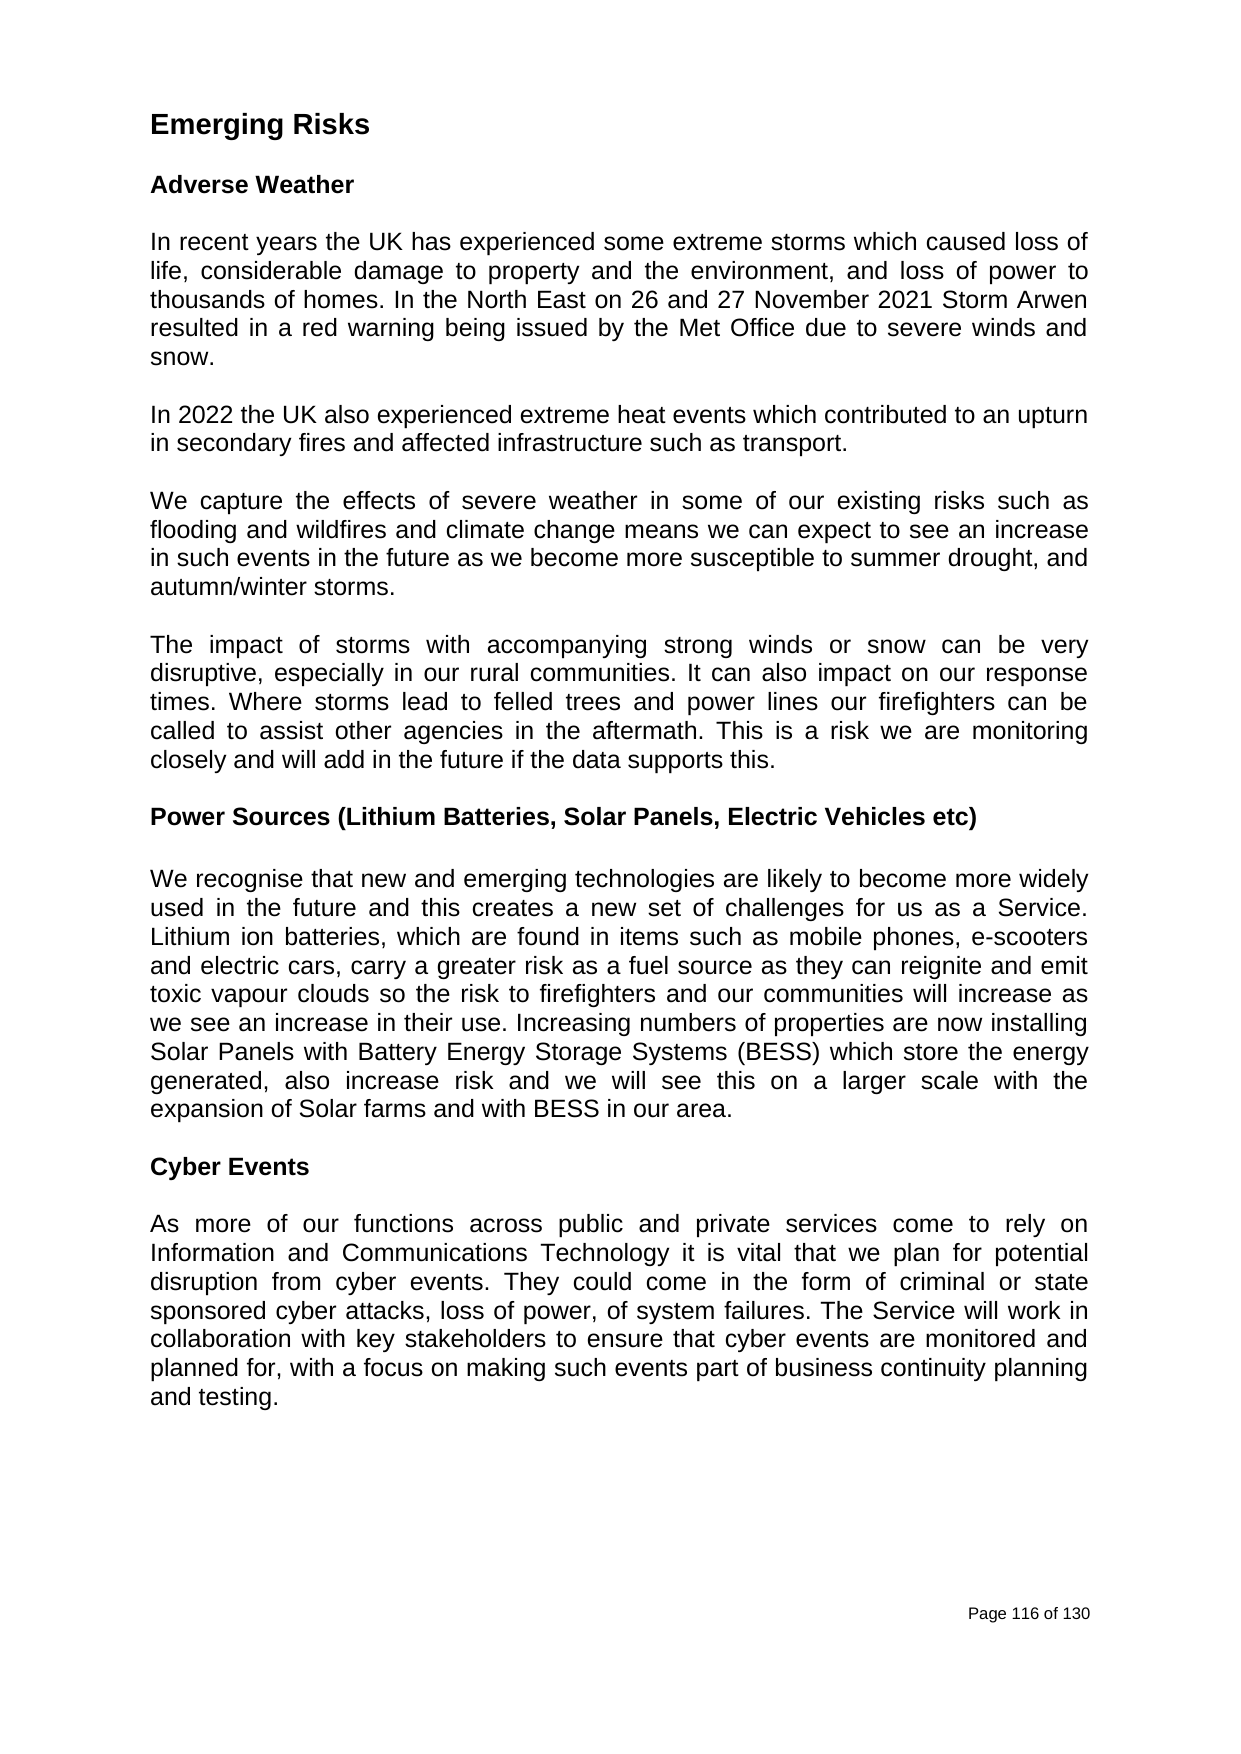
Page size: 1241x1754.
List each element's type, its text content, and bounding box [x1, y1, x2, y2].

text In recent years the UK has experienced some extreme storms which caused loss of life, considerable damage to property and the environment, and loss of power to thousands of homes. In the North East on 26 and 27 November 2021 Storm Arwen resulted in a red warning being issued by the Met Office due to severe winds and snow. [150, 227, 1090, 371]
text Power Sources (Lithium Batteries, Solar Panels, Electric Vehicles etc) [150, 802, 1090, 831]
text We capture the effects of severe weather in some of our existing risks such as flooding and wildfires and climate change means we can expect to see an increase in such events in the future as we become more susceptible to summer drought, and autumn/winter storms. [150, 486, 1090, 601]
text In 2022 the UK also experienced extreme heat events which contributed to an upturn in secondary fires and affected infrastructure such as transport. [150, 400, 1090, 457]
text The impact of storms with accompanying strong winds or snow can be very disruptive, especially in our rural communities. It can also impact on our response times. Where storms lead to felled trees and power lines our firefighters can be called to assist other agencies in the aftermath. This is a risk we are monitoring closely and will add in the future if the data supports this. [150, 630, 1090, 773]
text We recognise that new and emerging technologies are likely to become more widely used in the future and this creates a new set of challenges for us as a Service. Lithium ion batteries, which are found in items such as mobile phones, e-scooters and electric cars, carry a greater risk as a fuel source as they can reignite and emit toxic vapour clouds so the risk to firefighters and our communities will increase as we see an increase in their use. Increasing numbers of properties are now installing Solar Panels with Battery Energy Storage Systems (BESS) which store the energy generated, also increase risk and we will see this on a larger scale with the expansion of Solar farms and with BESS in our area. [150, 864, 1090, 1123]
text As more of our functions across public and private services come to rely on Information and Communications Technology it is vital that we plan for potential disruption from cyber events. They could come in the form of criminal or state sponsored cyber attacks, loss of power, of system failures. The Service will work in collaboration with key stakeholders to ensure that cyber events are monitored and planned for, with a focus on making such events part of business continuity planning and testing. [150, 1209, 1090, 1411]
text Emerging Risks [150, 107, 1090, 141]
text Adverse Weather [150, 170, 1090, 198]
text Cyber Events [150, 1152, 1090, 1181]
